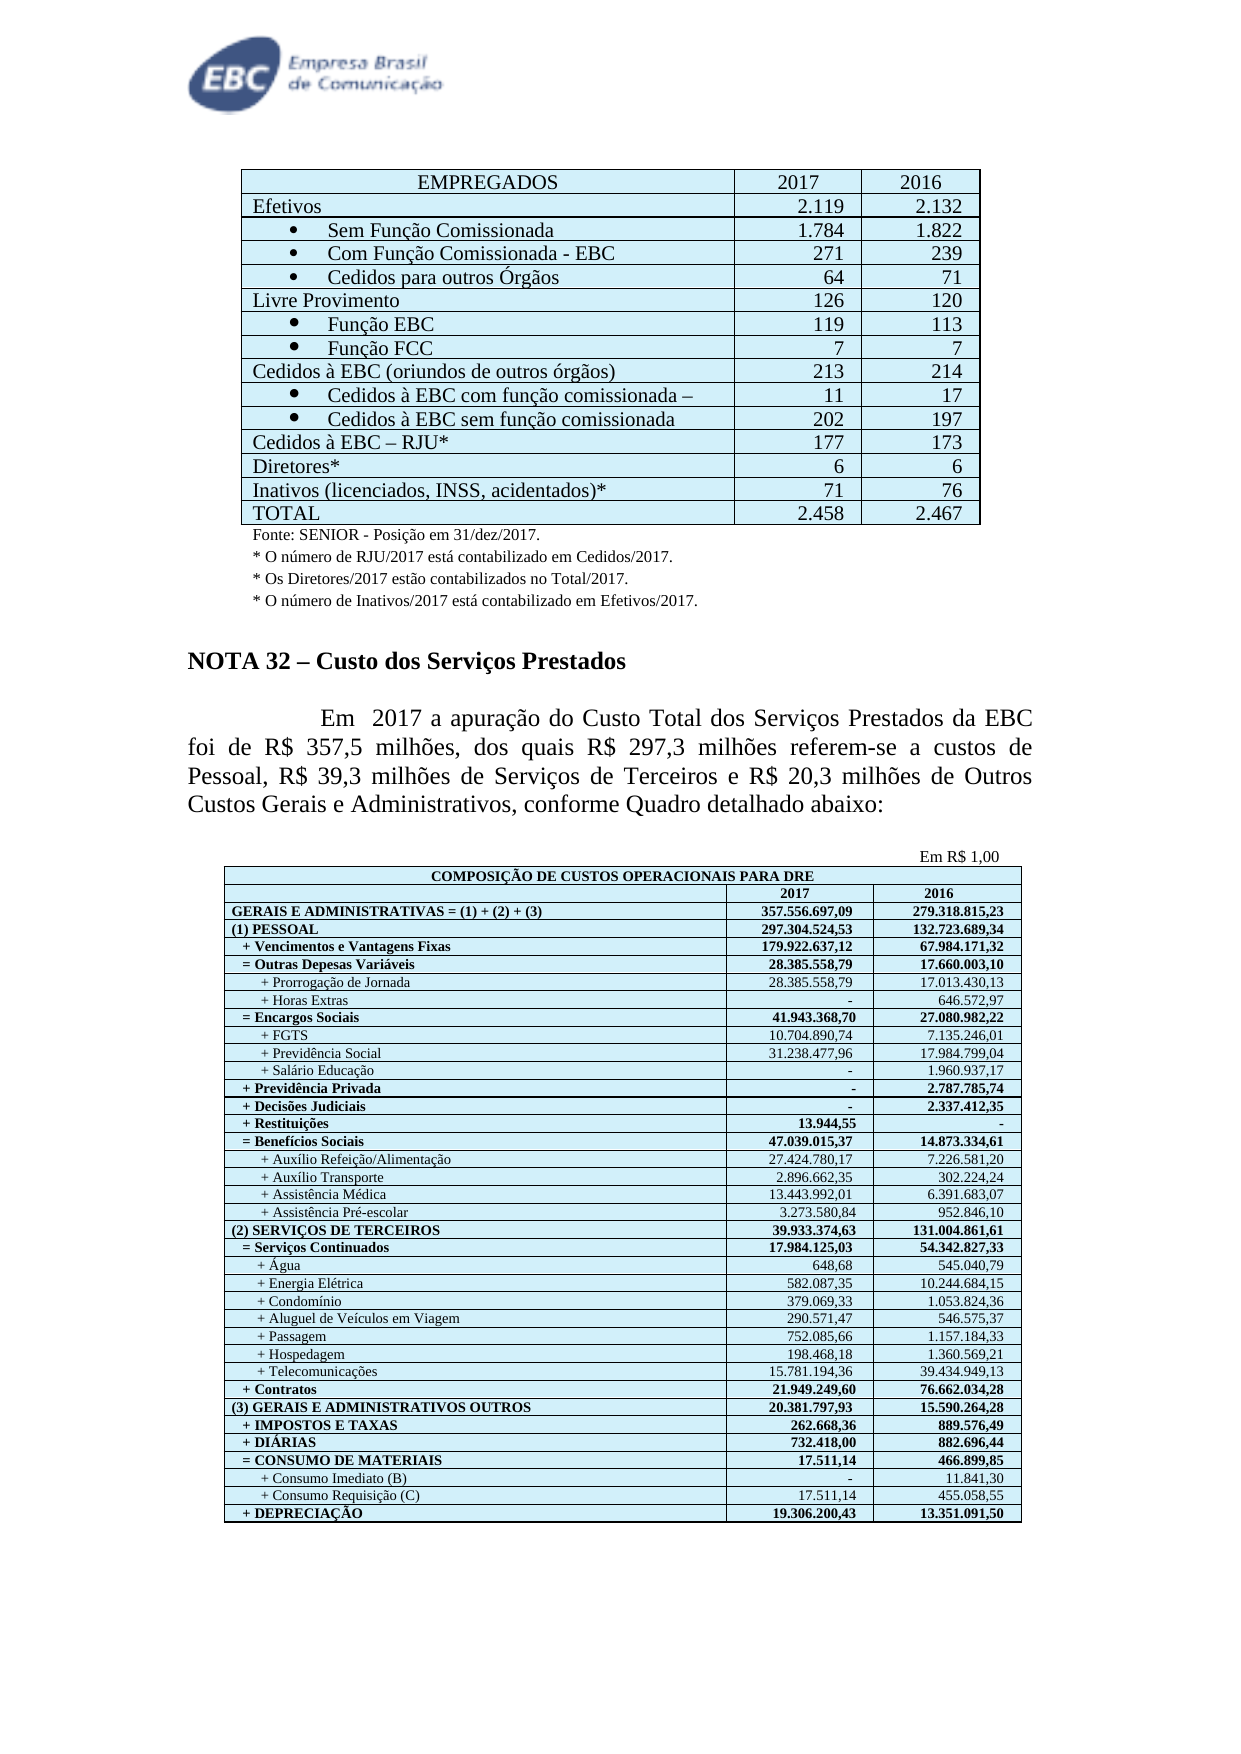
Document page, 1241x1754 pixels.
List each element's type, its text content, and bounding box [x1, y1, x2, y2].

table_cell - [874, 1115, 1021, 1132]
table_cell - [727, 991, 873, 1008]
table_cell 882.696,44 [874, 1434, 1021, 1451]
table_cell 76 [862, 478, 979, 500]
table_cell = Encargos Sociais [225, 1009, 726, 1026]
table_cell 732.418,00 [727, 1434, 873, 1451]
table_cell [195, 1468, 224, 1486]
table_cell 239 [862, 241, 979, 264]
table_cell 173 [862, 430, 979, 453]
table_header [195, 866, 224, 884]
table_cell 7.135.246,01 [874, 1027, 1021, 1043]
table_cell (1) PESSOAL [225, 920, 726, 937]
table_cell + Previdência Privada [225, 1080, 726, 1096]
table_cell 646.572,97 [874, 991, 1021, 1008]
table_cell 21.949.249,60 [727, 1381, 873, 1397]
table_cell 2.132 [862, 194, 979, 216]
table_cell 648,68 [727, 1257, 873, 1273]
table_cell Cedidos à EBC com função comissionada – EBC [242, 383, 734, 406]
table_cell 2016 [874, 885, 1021, 902]
table_cell 71 [862, 265, 979, 287]
table_cell 302.224,24 [874, 1168, 1021, 1185]
table_cell + Prorrogação de Jornada [225, 974, 726, 990]
table_cell + DIÁRIAS [225, 1434, 726, 1451]
table_cell 7 [862, 336, 979, 358]
table_cell 1.960.937,17 [874, 1062, 1021, 1079]
table_cell 271 [735, 241, 861, 264]
table_cell 2.787.785,74 [874, 1080, 1021, 1096]
table_cell Livre Provimento [242, 289, 734, 311]
table_header 2017 [735, 170, 861, 193]
table_cell + Aluguel de Veículos em Viagem [225, 1310, 726, 1327]
table_cell 11.841,30 [874, 1469, 1021, 1486]
table_cell 1.157.184,33 [874, 1328, 1021, 1344]
table_cell 1.360.569,21 [874, 1345, 1021, 1362]
table_cell [195, 1167, 224, 1185]
table_cell + IMPOSTOS E TAXAS [225, 1416, 726, 1433]
table_cell 357.556.697,09 [727, 903, 873, 919]
table_cell + Auxílio Refeição/Alimentação [225, 1151, 726, 1167]
table_cell 2.896.662,35 [727, 1168, 873, 1185]
table_cell [195, 1132, 224, 1149]
table_cell 131.004.861,61 [874, 1221, 1021, 1238]
table_cell [195, 1291, 224, 1309]
table_cell 17.511,14 [727, 1487, 873, 1504]
table_cell Diretores* [242, 454, 734, 477]
table_cell 952.846,10 [874, 1204, 1021, 1220]
table_cell 14.873.334,61 [874, 1133, 1021, 1149]
table_cell + Contratos [225, 1381, 726, 1397]
table_cell 13.944,55 [727, 1115, 873, 1132]
table_cell 17.013.430,13 [874, 974, 1021, 990]
table_cell 17 [862, 383, 979, 406]
table_cell 1.053.824,36 [874, 1292, 1021, 1309]
text Em 2017 a apuração do Custo Total dos Serviços Prestados da EBC foi de R$ 357,5 milhões, dos quais R$ 297,3 milhões referem-se a custos de Pessoal, R$ 39,3 milhões de Serviços de Terceiros e R$ 20,3 milhões de Outros Custos Gerais e Administrativos, conforme Quadro detalhado abaixo: [187, 703, 1034, 818]
table_cell [195, 1096, 224, 1114]
table_cell 19.306.200,43 [727, 1505, 873, 1521]
table_cell 455.058,55 [874, 1487, 1021, 1504]
table_cell [195, 1203, 224, 1220]
table_cell = CONSUMO DE MATERIAIS [225, 1452, 726, 1468]
table_cell Função EBC [242, 312, 734, 335]
table_cell + Assistência Pré-escolar [225, 1204, 726, 1220]
table_cell 6.391.683,07 [874, 1186, 1021, 1203]
table_cell + Consumo Requisição (C) [225, 1487, 726, 1504]
table_cell 28.385.558,79 [727, 956, 873, 972]
table_cell 262.668,36 [727, 1416, 873, 1433]
table_cell [195, 902, 224, 919]
table_cell + Horas Extras [225, 991, 726, 1008]
table_cell [225, 885, 726, 902]
table_header COMPOSIÇÃO DE CUSTOS OPERACIONAIS PARA DRE [225, 867, 1021, 884]
table_cell [195, 1309, 224, 1327]
table_cell Com Função Comissionada - EBC [242, 241, 734, 264]
table_cell 67.984.171,32 [874, 938, 1021, 955]
table_cell 17.984.799,04 [874, 1044, 1021, 1061]
table_cell 76.662.034,28 [874, 1381, 1021, 1397]
table_cell [195, 955, 224, 972]
table_cell [195, 1327, 224, 1344]
table_cell 28.385.558,79 [727, 974, 873, 990]
table_cell 13.443.992,01 [727, 1186, 873, 1203]
table_cell (3) GERAIS E ADMINISTRATIVOS OUTROS [225, 1399, 726, 1415]
table_cell 126 [735, 289, 861, 311]
table_cell + Telecomunicações [225, 1363, 726, 1380]
table_cell [195, 1008, 224, 1026]
table_cell [195, 1380, 224, 1397]
table_cell [195, 1043, 224, 1061]
table_cell 290.571,47 [727, 1310, 873, 1327]
text Em R$ 1,00 [187, 847, 999, 866]
table_cell Cedidos à EBC sem função comissionada [242, 407, 734, 429]
table_cell 198.468,18 [727, 1345, 873, 1362]
table_cell = Outras Depesas Variáveis [225, 956, 726, 972]
table_cell = Benefícios Sociais [225, 1133, 726, 1149]
table_cell 54.342.827,33 [874, 1239, 1021, 1256]
table_cell [195, 1398, 224, 1415]
table_cell Efetivos [242, 194, 734, 216]
table_cell [195, 1220, 224, 1238]
table_cell Cedidos à EBC – RJU* [242, 430, 734, 453]
table_cell 752.085,66 [727, 1328, 873, 1344]
table_header 2016 [862, 170, 979, 193]
table_cell 202 [735, 407, 861, 429]
table_cell 31.238.477,96 [727, 1044, 873, 1061]
table_cell Inativos (licenciados, INSS, acidentados)* [242, 478, 734, 500]
table_cell [195, 937, 224, 955]
table_cell TOTAL [242, 501, 734, 524]
table_cell 41.943.368,70 [727, 1009, 873, 1026]
table_cell + Auxílio Transporte [225, 1168, 726, 1185]
table_cell [195, 1185, 224, 1203]
table_cell - [727, 1080, 873, 1096]
table_cell 197 [862, 407, 979, 429]
table_cell 179.922.637,12 [727, 938, 873, 955]
table_cell 10.244.684,15 [874, 1275, 1021, 1291]
table_cell + Passagem [225, 1328, 726, 1344]
table_cell [195, 1238, 224, 1256]
table_cell 132.723.689,34 [874, 920, 1021, 937]
table_cell 113 [862, 312, 979, 335]
table_cell 379.069,33 [727, 1292, 873, 1309]
table_cell [195, 1415, 224, 1433]
table_cell 119 [735, 312, 861, 335]
table_cell [195, 990, 224, 1008]
table_cell + Consumo Imediato (B) [225, 1469, 726, 1486]
table_cell 214 [862, 359, 979, 382]
table_cell Cedidos para outros Órgãos [242, 265, 734, 287]
table_cell 13.351.091,50 [874, 1505, 1021, 1521]
table_cell 1.822 [862, 218, 979, 240]
table_cell 27.080.982,22 [874, 1009, 1021, 1026]
table_cell 582.087,35 [727, 1275, 873, 1291]
table_cell 39.434.949,13 [874, 1363, 1021, 1380]
table_cell Função FCC [242, 336, 734, 358]
table_cell [195, 1433, 224, 1451]
table_cell [195, 1362, 224, 1380]
table_cell + Água [225, 1257, 726, 1273]
table_cell 17.984.125,03 [727, 1239, 873, 1256]
table_cell 7.226.581,20 [874, 1151, 1021, 1167]
table_cell + Condomínio [225, 1292, 726, 1309]
table_cell 2.467 [862, 501, 979, 524]
table_cell 2.458 [735, 501, 861, 524]
table_cell 39.933.374,63 [727, 1221, 873, 1238]
table_cell 3.273.580,84 [727, 1204, 873, 1220]
table_cell + FGTS [225, 1027, 726, 1043]
table_cell + Vencimentos e Vantagens Fixas [225, 938, 726, 955]
table_cell 6 [735, 454, 861, 477]
table_cell 64 [735, 265, 861, 287]
table_cell = Serviços Continuados [225, 1239, 726, 1256]
table_cell [195, 884, 224, 902]
table_cell Sem Função Comissionada [242, 218, 734, 240]
table_cell 213 [735, 359, 861, 382]
table_cell 7 [735, 336, 861, 358]
table_cell [195, 1079, 224, 1096]
table_cell [195, 1026, 224, 1043]
table_cell 889.576,49 [874, 1416, 1021, 1433]
table_cell 17.660.003,10 [874, 956, 1021, 972]
table_cell 15.590.264,28 [874, 1399, 1021, 1415]
table_cell - [727, 1469, 873, 1486]
table_cell [844, 1570, 1007, 1618]
table_cell + Previdência Social [225, 1044, 726, 1061]
table_cell 1.784 [735, 218, 861, 240]
table_cell 120 [862, 289, 979, 311]
table_cell 2.337.412,35 [874, 1098, 1021, 1114]
table_cell GERAIS E ADMINISTRATIVAS = (1) + (2) + (3) [225, 903, 726, 919]
table_cell (2) SERVIÇOS DE TERCEIROS [225, 1221, 726, 1238]
table_cell [195, 973, 224, 990]
table_cell 6 [862, 454, 979, 477]
table_cell 2.119 [735, 194, 861, 216]
table_cell + Salário Educação [225, 1062, 726, 1079]
table_cell [1007, 1570, 1021, 1618]
table_cell 2017 [727, 885, 873, 902]
table_cell [195, 1256, 224, 1273]
table_cell [195, 1061, 224, 1079]
table_cell [195, 919, 224, 937]
table_cell [195, 1570, 844, 1618]
table_cell + Energia Elétrica [225, 1275, 726, 1291]
table_cell 546.575,37 [874, 1310, 1021, 1327]
table_cell [195, 1451, 224, 1468]
table_cell [224, 1523, 1021, 1570]
table_cell 279.318.815,23 [874, 903, 1021, 919]
table_cell [195, 1150, 224, 1167]
table_cell [195, 1344, 224, 1362]
table_cell Fonte: SENIOR - Posição em 31/dez/2017. * O número de RJU/2017 está contabilizado em Cedidos/2017. * Os Diretores/2017 estão contabilizados no Total/2017. * O número de Inativos/2017 está contabilizado em Efetivos/2017. [241, 525, 980, 646]
table_cell 17.511,14 [727, 1452, 873, 1468]
table_cell 466.899,85 [874, 1452, 1021, 1468]
table_cell + Restituições [225, 1115, 726, 1132]
table_cell [195, 1521, 224, 1570]
table_cell 71 [735, 478, 861, 500]
table_cell 20.381.797,93 [727, 1399, 873, 1415]
text NOTA 32 – Custo dos Serviços Prestados [187, 646, 1034, 674]
table_cell 47.039.015,37 [727, 1133, 873, 1149]
table_cell - [727, 1098, 873, 1114]
table_cell + Assistência Médica [225, 1186, 726, 1203]
table_header EMPREGADOS [242, 170, 734, 193]
table_cell 27.424.780,17 [727, 1151, 873, 1167]
table_cell 177 [735, 430, 861, 453]
table_cell - [727, 1062, 873, 1079]
table_cell 10.704.890,74 [727, 1027, 873, 1043]
table_cell 545.040,79 [874, 1257, 1021, 1273]
table_cell [195, 1504, 224, 1521]
table_cell 297.304.524,53 [727, 920, 873, 937]
table_cell + Hospedagem [225, 1345, 726, 1362]
table_cell 11 [735, 383, 861, 406]
table_cell + DEPRECIAÇÃO [225, 1505, 726, 1521]
table_cell 15.781.194,36 [727, 1363, 873, 1380]
table_cell [195, 1114, 224, 1132]
table_cell [195, 1486, 224, 1504]
table_cell [195, 1274, 224, 1291]
table_cell Cedidos à EBC (oriundos de outros órgãos) [242, 359, 734, 382]
table_cell + Decisões Judiciais [225, 1098, 726, 1114]
